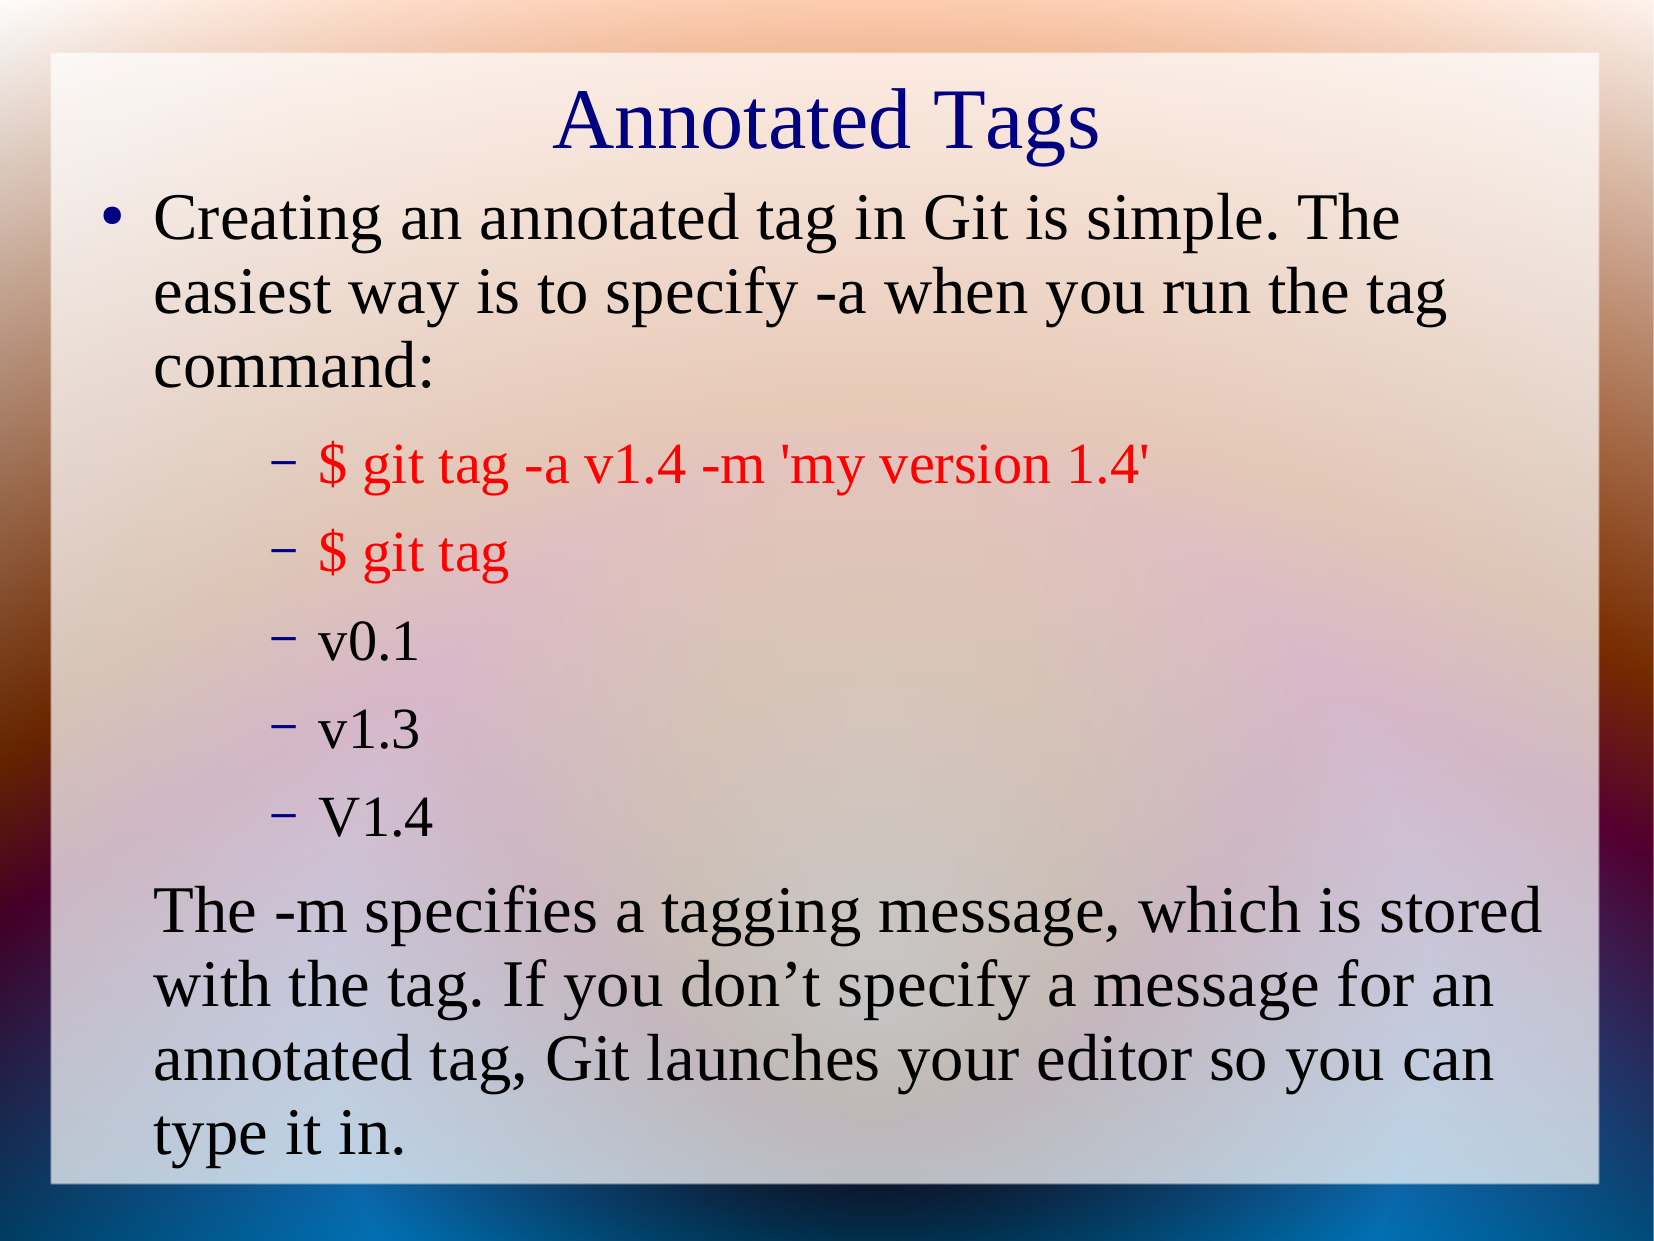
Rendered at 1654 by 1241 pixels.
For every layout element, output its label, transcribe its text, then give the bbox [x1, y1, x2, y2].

list Creating an annotated tag in Git is simple. The easiest way is to specify -a when you run the tag command: $ git tag -a v1.4 -m 'my version 1.4' $ git tag v0.1 v1.3 V1.4 The -m specifies a tagging message, which is stored with the tag. If you don’t specify a message for an annotated tag, Git launches your editor so you can type it in. [82, 180, 1571, 1186]
picture [0, 0, 1654, 1241]
title Annotated Tags [82, 16, 1571, 180]
